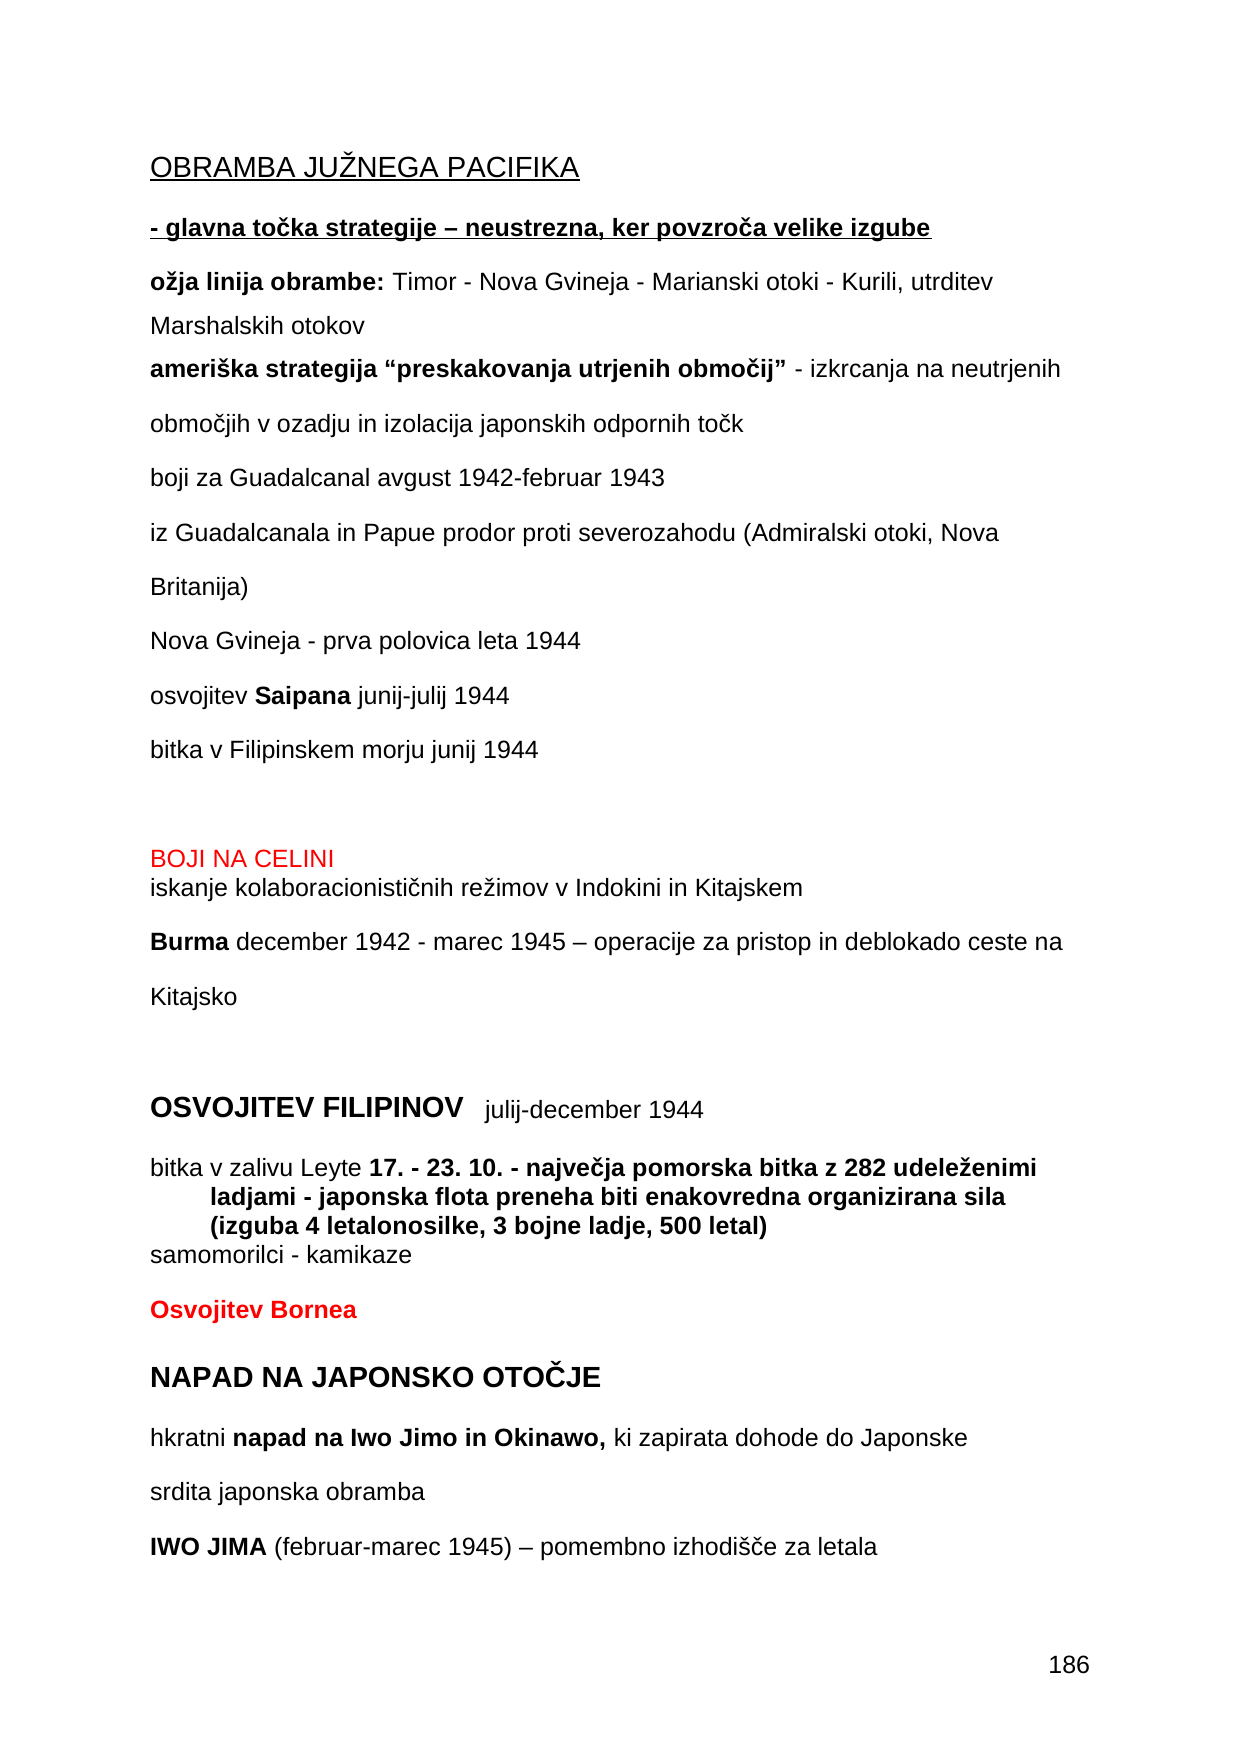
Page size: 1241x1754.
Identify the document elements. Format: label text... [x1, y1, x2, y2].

text osvojitev Saipana junij-julij 1944 [150, 681, 1090, 717]
text Burma december 1942 - marec 1945 – operacije za pristop in deblokado ceste na Kitajsko [150, 927, 1090, 1018]
text boji za Guadalcanal avgust 1942-februar 1943 [150, 463, 1090, 499]
text hkratni napad na Iwo Jimo in Okinawo, ki zapirata dohode do Japonske [150, 1423, 1090, 1459]
subtitle bitka v zalivu Leyte 17. - 23. 10. - največja pomorska bitka z 282 udeleženimi ladjami - japonska flota preneha biti enakovredna organizirana sila (izguba 4 letalonosilke, 3 bojne ladje, 500 letal) [150, 1153, 1090, 1240]
text srdita japonska obramba [150, 1477, 1090, 1513]
text bitka v Filipinskem morju junij 1944 [150, 735, 1090, 771]
text iz Guadalcanala in Papue prodor proti severozahodu (Admiralski otoki, Nova Britanija) [150, 517, 1090, 608]
text iskanje kolaboracionističnih režimov v Indokini in Kitajskem [150, 873, 1090, 909]
text ožja linija obrambe: Timor - Nova Gvineja - Marianski otoki - Kurili, utrditev Marshalskih otokov [150, 267, 1090, 340]
text IWO JIMA (februar-marec 1945) – pomembno izhodišče za letala [150, 1531, 1090, 1568]
subtitle OBRAMBA JUŽNEGA PACIFIKA [150, 150, 1090, 192]
text Nova Gvineja - prva polovica leta 1944 [150, 626, 1090, 662]
text OSVOJITEV FILIPINOV julij-december 1944 [150, 1090, 1090, 1132]
subtitle - glavna točka strategije – neustrezna, ker povzroča velike izgube [150, 213, 1090, 249]
text samomorilci - kamikaze [150, 1240, 1090, 1276]
subtitle Osvojitev Bornea [150, 1294, 1090, 1324]
subtitle BOJI NA CELINI [150, 844, 1090, 873]
text ameriška strategija “preskakovanja utrjenih območij” - izkrcanja na neutrjenih območjih v ozadju in izolacija japonskih odpornih točk [150, 354, 1090, 445]
text NAPAD NA JAPONSKO OTOČJE [150, 1360, 1090, 1402]
